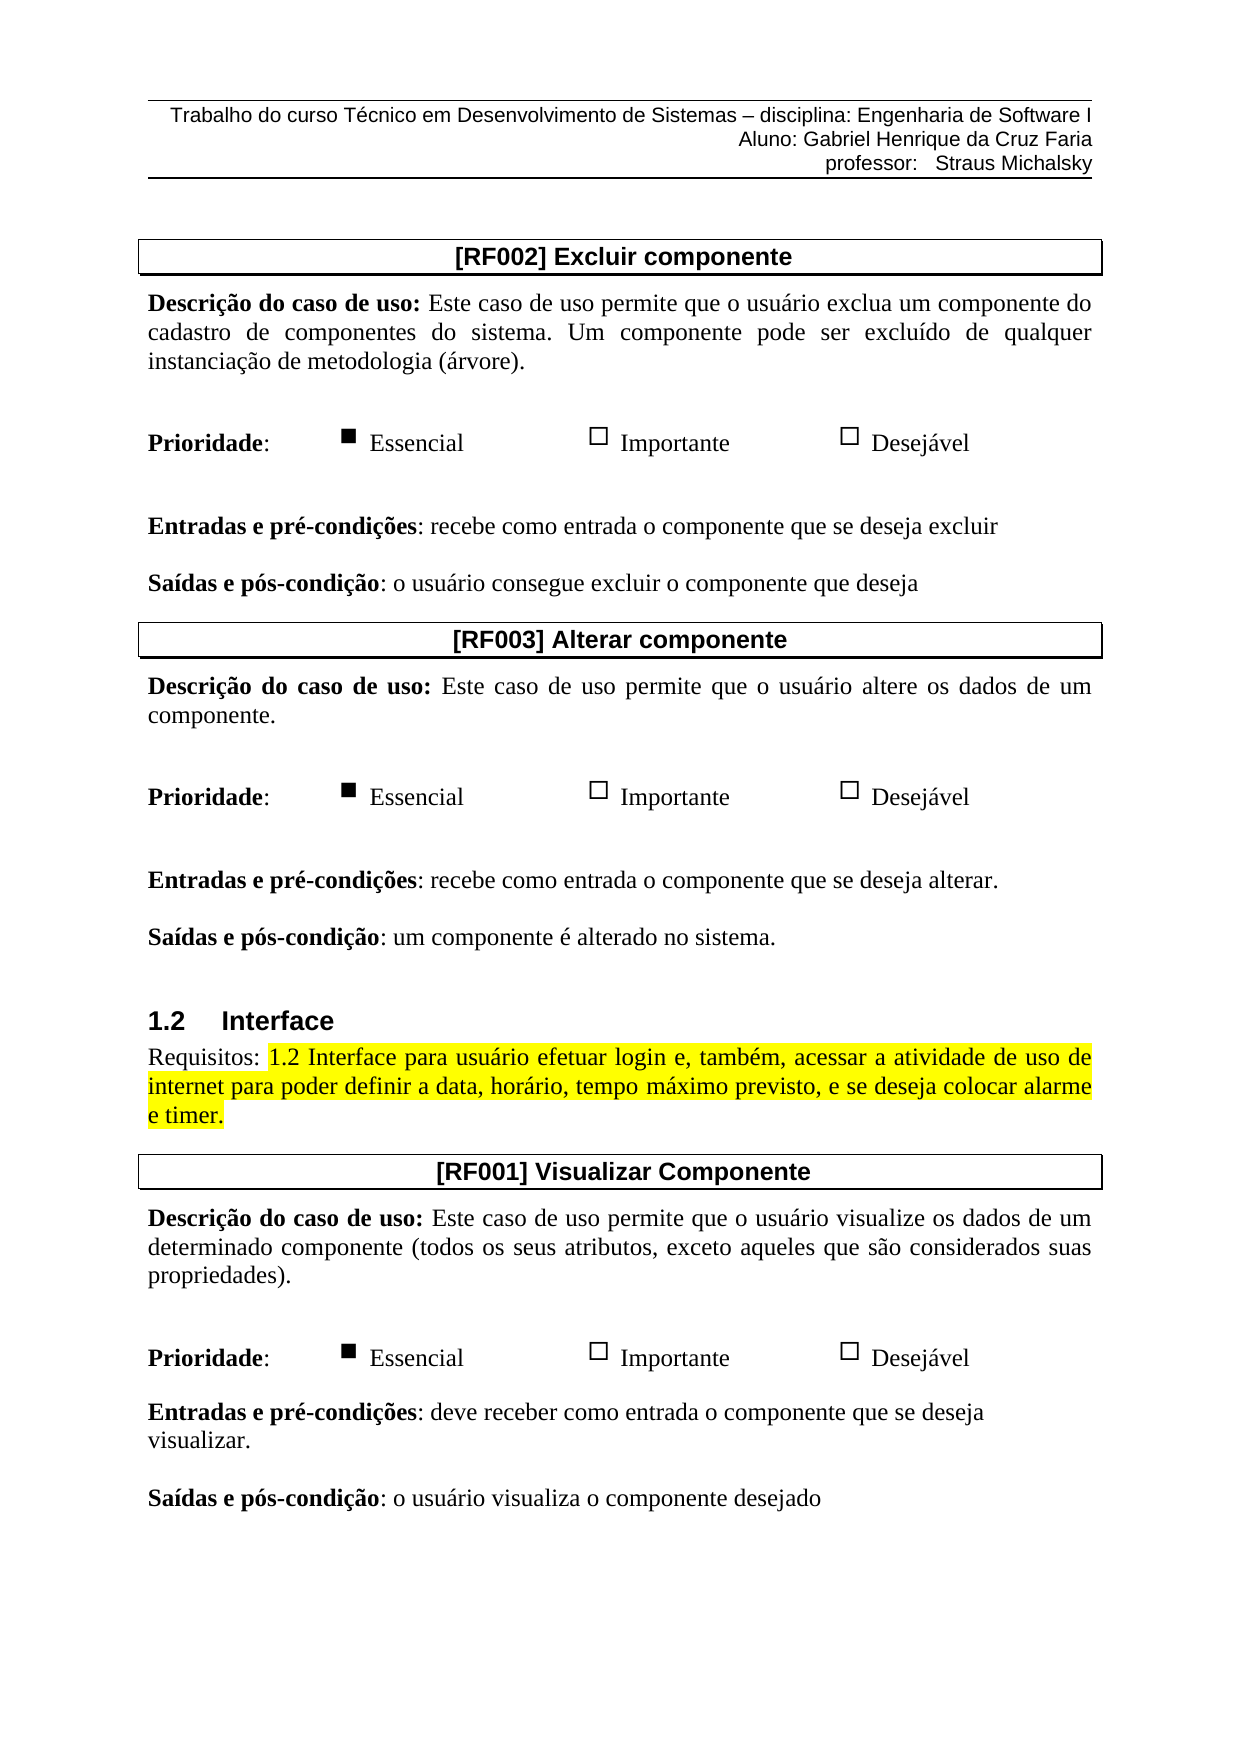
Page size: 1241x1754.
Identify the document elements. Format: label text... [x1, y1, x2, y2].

table_header  [325, 1318, 369, 1397]
text Descrição do caso de uso: Este caso de uso permite que o usuário altere os dados de um componente. [148, 671, 1092, 729]
list Requisitos: 1.2 Interface para usuário efetuar login e, também, acessar a atividade de uso de internet para poder definir a data, horário, tempo máximo previsto, e se deseja colocar alarme e timer. [148, 1042, 1092, 1129]
text Saídas e pós-condição: o usuário consegue excluir o componente que deseja [148, 568, 1092, 597]
text Entradas e pré-condições: recebe como entrada o componente que se deseja excluir [148, 511, 1092, 539]
text Entradas e pré-condições: recebe como entrada o componente que se deseja alterar. [148, 865, 1092, 894]
subtitle [RF002] Excluir componente [139, 240, 1101, 273]
table_header  [827, 1318, 871, 1397]
table_header Essencial [369, 1318, 576, 1397]
table_header Prioridade: [136, 758, 325, 836]
table_header Prioridade: [136, 403, 325, 482]
table_header Desejável [871, 1318, 1015, 1397]
text Saídas e pós-condição: um componente é alterado no sistema. [148, 922, 1092, 951]
table_header Importante [620, 403, 827, 482]
table_header Desejável [871, 403, 1015, 482]
table_header Prioridade: [136, 1318, 325, 1397]
table_header  [827, 403, 871, 482]
table_header Essencial [369, 403, 576, 482]
subtitle [RF003] Alterar componente [139, 623, 1101, 656]
table_header  [576, 1318, 620, 1397]
table_header Importante [620, 758, 827, 836]
table_header Importante [620, 1318, 827, 1397]
text [RF001] Visualizar Componente [139, 1155, 1101, 1188]
table_header Essencial [369, 758, 576, 836]
text Descrição do caso de uso: Este caso de uso permite que o usuário exclua um componente do cadastro de componentes do sistema. Um componente pode ser excluído de qualquer instanciação de metodologia (árvore). [148, 288, 1092, 374]
text Saídas e pós-condição: o usuário visualiza o componente desejado [148, 1483, 1092, 1512]
subtitle Interface [148, 1005, 1092, 1036]
table_header  [325, 403, 369, 482]
table_header Desejável [871, 758, 1015, 836]
text Descrição do caso de uso: Este caso de uso permite que o usuário visualize os dados de um determinado componente (todos os seus atributos, exceto aqueles que são considerados suas propriedades). [148, 1203, 1092, 1289]
table_header  [325, 758, 369, 836]
text Entradas e pré-condições: deve receber como entrada o componente que se deseja visualizar. [148, 1397, 1092, 1454]
table_header  [827, 758, 871, 836]
table_header  [576, 403, 620, 482]
table_header  [576, 758, 620, 836]
